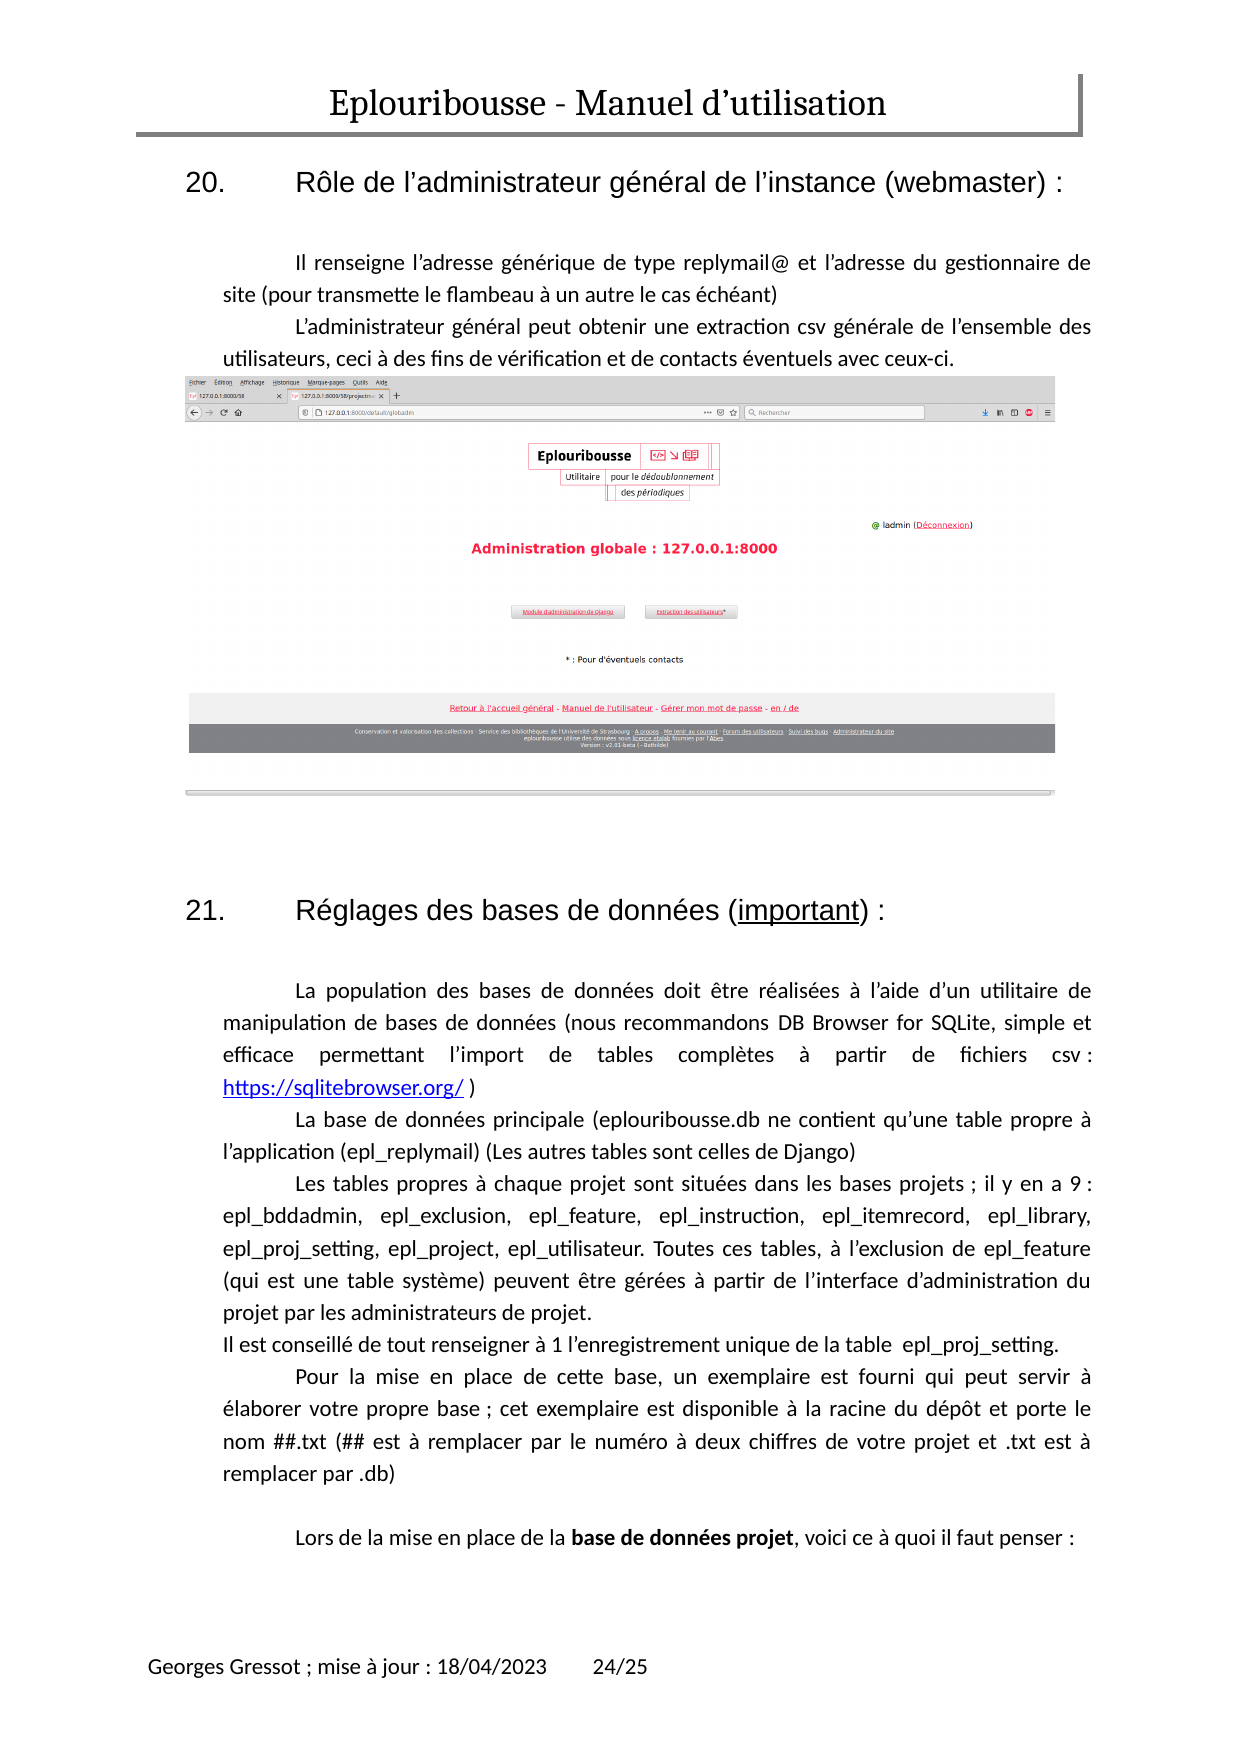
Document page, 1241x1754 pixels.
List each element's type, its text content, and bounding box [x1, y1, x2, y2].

list La population des bases de données doit être réalisées à l’aide d’un utilitaire de manipulation de bases de données (nous recommandons DB Browser for SQLite, simple et efficace permettant l’import de tables complètes à partir de fichiers csv : https://sqlitebrowser.org/ ) [223, 976, 1093, 1101]
list Il est conseillé de tout renseigner à 1 l’enregistrement unique de la table epl_proj_setting. [223, 1330, 1093, 1358]
subtitle Réglages des bases de données (important) : [185, 893, 1093, 926]
subtitle Rôle de l’administrateur général de l’instance (webmaster) : [185, 164, 1093, 198]
list Les tables propres à chaque projet sont situées dans les bases projets ; il y en a 9 : epl_bddadmin, epl_exclusion, epl_feature, epl_instruction, epl_itemrecord, epl_library, epl_proj_setting, epl_project, epl_utilisateur. Toutes ces tables, à l’exclusion de epl_feature (qui est une table système) peuvent être gérées à partir de l’interface d’administration du projet par les administrateurs de projet. [223, 1169, 1093, 1326]
list Il renseigne l’adresse générique de type replymail@ et l’adresse du gestionnaire de site (pour transmette le flambeau à un autre le cas échéant) [223, 248, 1093, 308]
list Lors de la mise en place de la base de données projet, voici ce à quoi il faut penser : [223, 1523, 1093, 1551]
list La base de données principale (eplouribousse.db ne contient qu’une table propre à l’application (epl_replymail) (Les autres tables sont celles de Django) [223, 1105, 1093, 1165]
list L’administrateur général peut obtenir une extraction csv générale de l’ensemble des utilisateurs, ceci à des fins de vérification et de contacts éventuels avec ceux-ci. [223, 312, 1093, 372]
list Pour la mise en place de cette base, un exemplaire est fourni qui peut servir à élaborer votre propre base ; cet exemplaire est disponible à la racine du dépôt et porte le nom ##.txt (## est à remplacer par le numéro à deux chiffres de votre projet et .txt est à remplacer par .db) [223, 1362, 1093, 1487]
picture [185, 376, 1055, 796]
